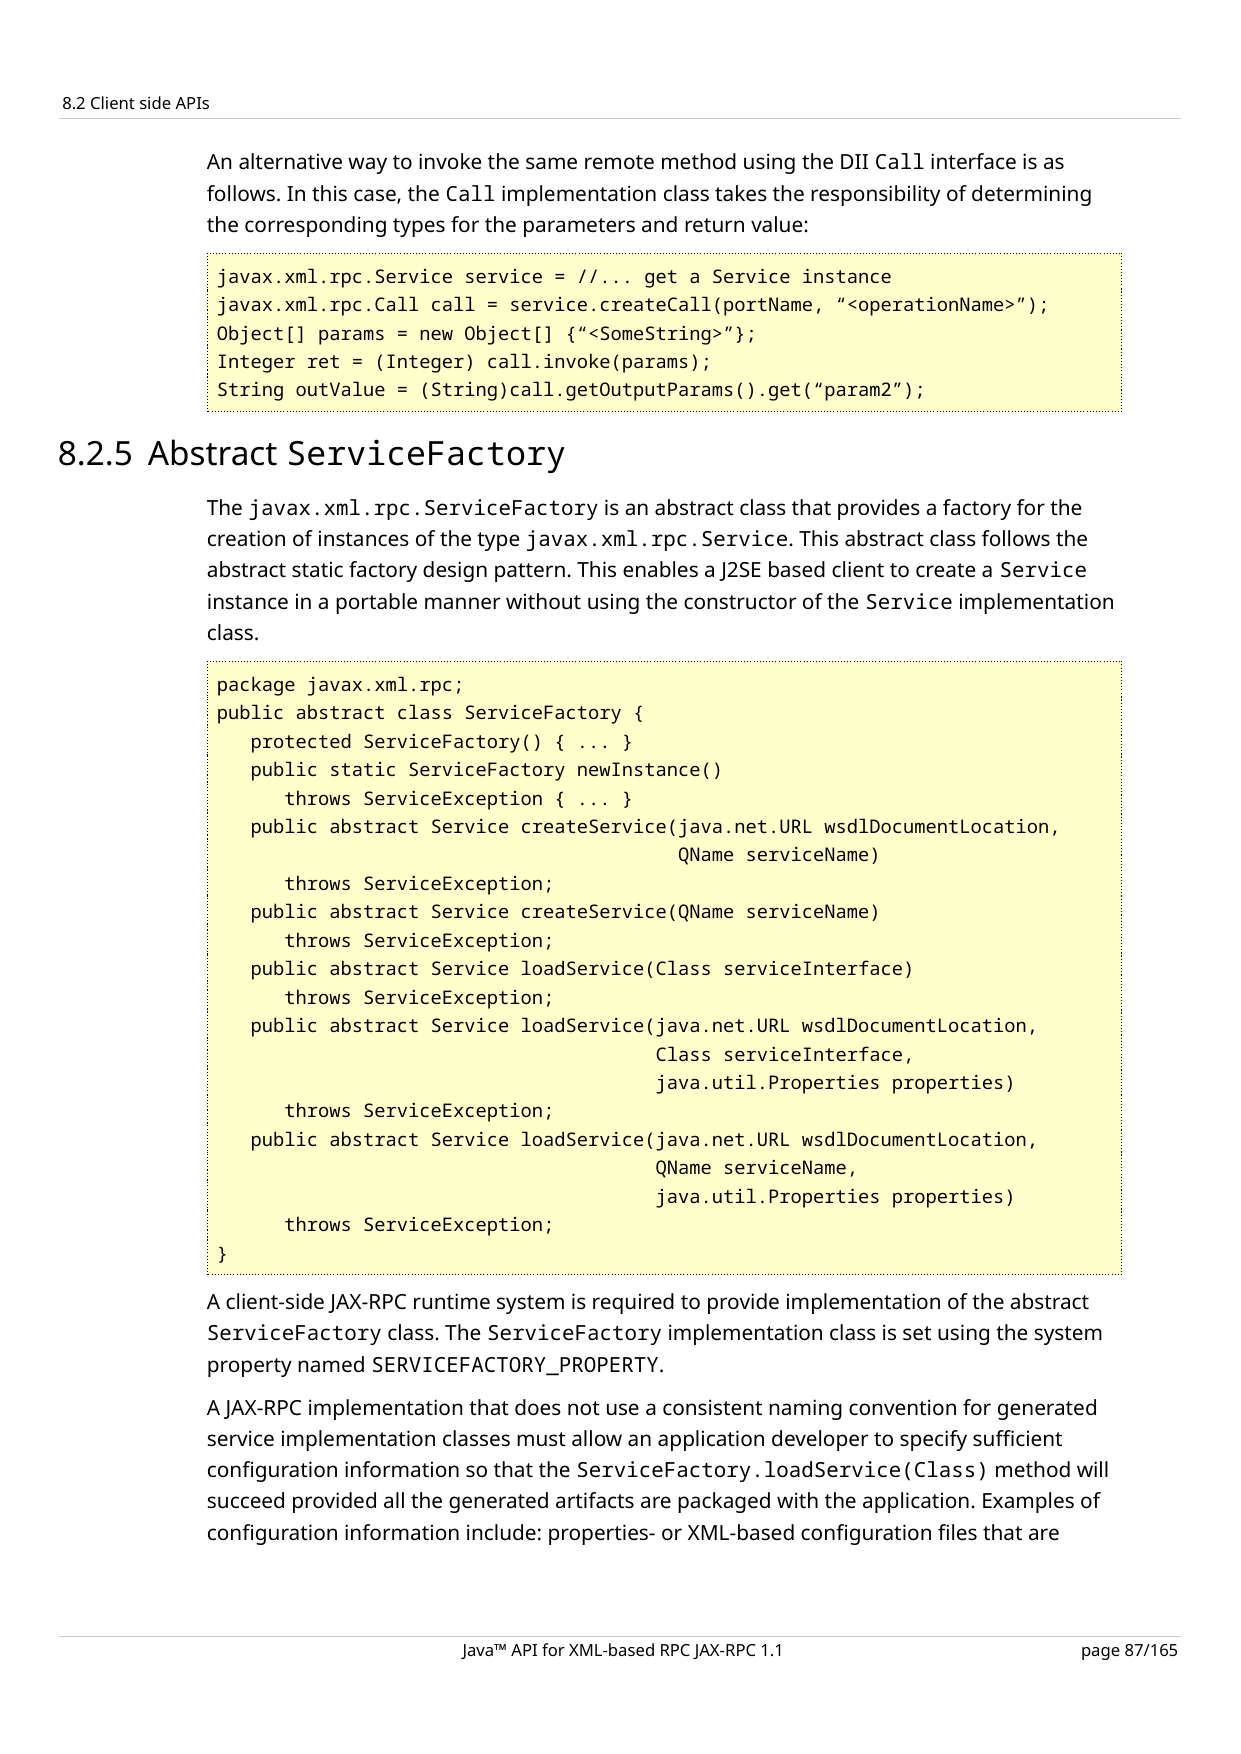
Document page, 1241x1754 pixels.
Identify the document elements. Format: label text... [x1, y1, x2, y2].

list } [207, 1230, 1122, 1275]
list protected ServiceFactory() { ... } [207, 718, 1122, 746]
list package javax.xml.rpc; [207, 661, 1122, 689]
text A JAX-RPC implementation that does not use a consistent naming convention for generated service implementation classes must allow an application developer to specify sufficient configuration information so that the ServiceFactory.loadService(Class) method will succeed provided all the generated artifacts are packaged with the application. Examples of configuration information include: properties- or XML-based configuration files that are [207, 1393, 1122, 1546]
list public abstract Service createService(java.net.URL wsdlDocumentLocation, [207, 803, 1122, 832]
list Integer ret = (Integer) call.invoke(params); [207, 338, 1122, 367]
text The javax.xml.rpc.ServiceFactory is an abstract class that provides a factory for the creation of instances of the type javax.xml.rpc.Service. This abstract class follows the abstract static factory design pattern. This enables a J2SE based client to create a Service instance in a portable manner without using the constructor of the Service implementation class. [207, 493, 1122, 647]
list public abstract Service loadService(java.net.URL wsdlDocumentLocation, [207, 1116, 1122, 1144]
list public abstract Service loadService(java.net.URL wsdlDocumentLocation, [207, 1002, 1122, 1031]
list Object[] params = new Object[] {“<SomeString>”}; [207, 310, 1122, 338]
subtitle Abstract ServiceFactory [133, 430, 1181, 475]
list QName serviceName) [207, 832, 1122, 860]
list throws ServiceException; [207, 917, 1122, 946]
list public static ServiceFactory newInstance() [207, 746, 1122, 775]
list throws ServiceException; [207, 974, 1122, 1002]
list throws ServiceException; [207, 1088, 1122, 1116]
list String outValue = (String)call.getOutputParams().get(“param2”); [207, 367, 1122, 412]
list throws ServiceException { ... } [207, 775, 1122, 803]
text A client-side JAX-RPC runtime system is required to provide implementation of the abstract ServiceFactory class. The ServiceFactory implementation class is set using the system property named SERVICEFACTORY_PROPERTY. [207, 1287, 1122, 1378]
text An alternative way to invoke the same remote method using the DII Call interface is as follows. In this case, the Call implementation class takes the responsibility of determining the corresponding types for the parameters and return value: [207, 147, 1122, 238]
list javax.xml.rpc.Service service = //... get a Service instance [207, 253, 1122, 281]
list throws ServiceException; [207, 860, 1122, 889]
list java.util.Properties properties) [207, 1059, 1122, 1088]
list throws ServiceException; [207, 1201, 1122, 1230]
list QName serviceName, [207, 1144, 1122, 1173]
list public abstract class ServiceFactory { [207, 689, 1122, 718]
list public abstract Service createService(QName serviceName) [207, 889, 1122, 917]
list public abstract Service loadService(Class serviceInterface) [207, 946, 1122, 974]
list Class serviceInterface, [207, 1031, 1122, 1059]
list javax.xml.rpc.Call call = service.createCall(portName, “<operationName>”); [207, 281, 1122, 310]
list java.util.Properties properties) [207, 1173, 1122, 1201]
